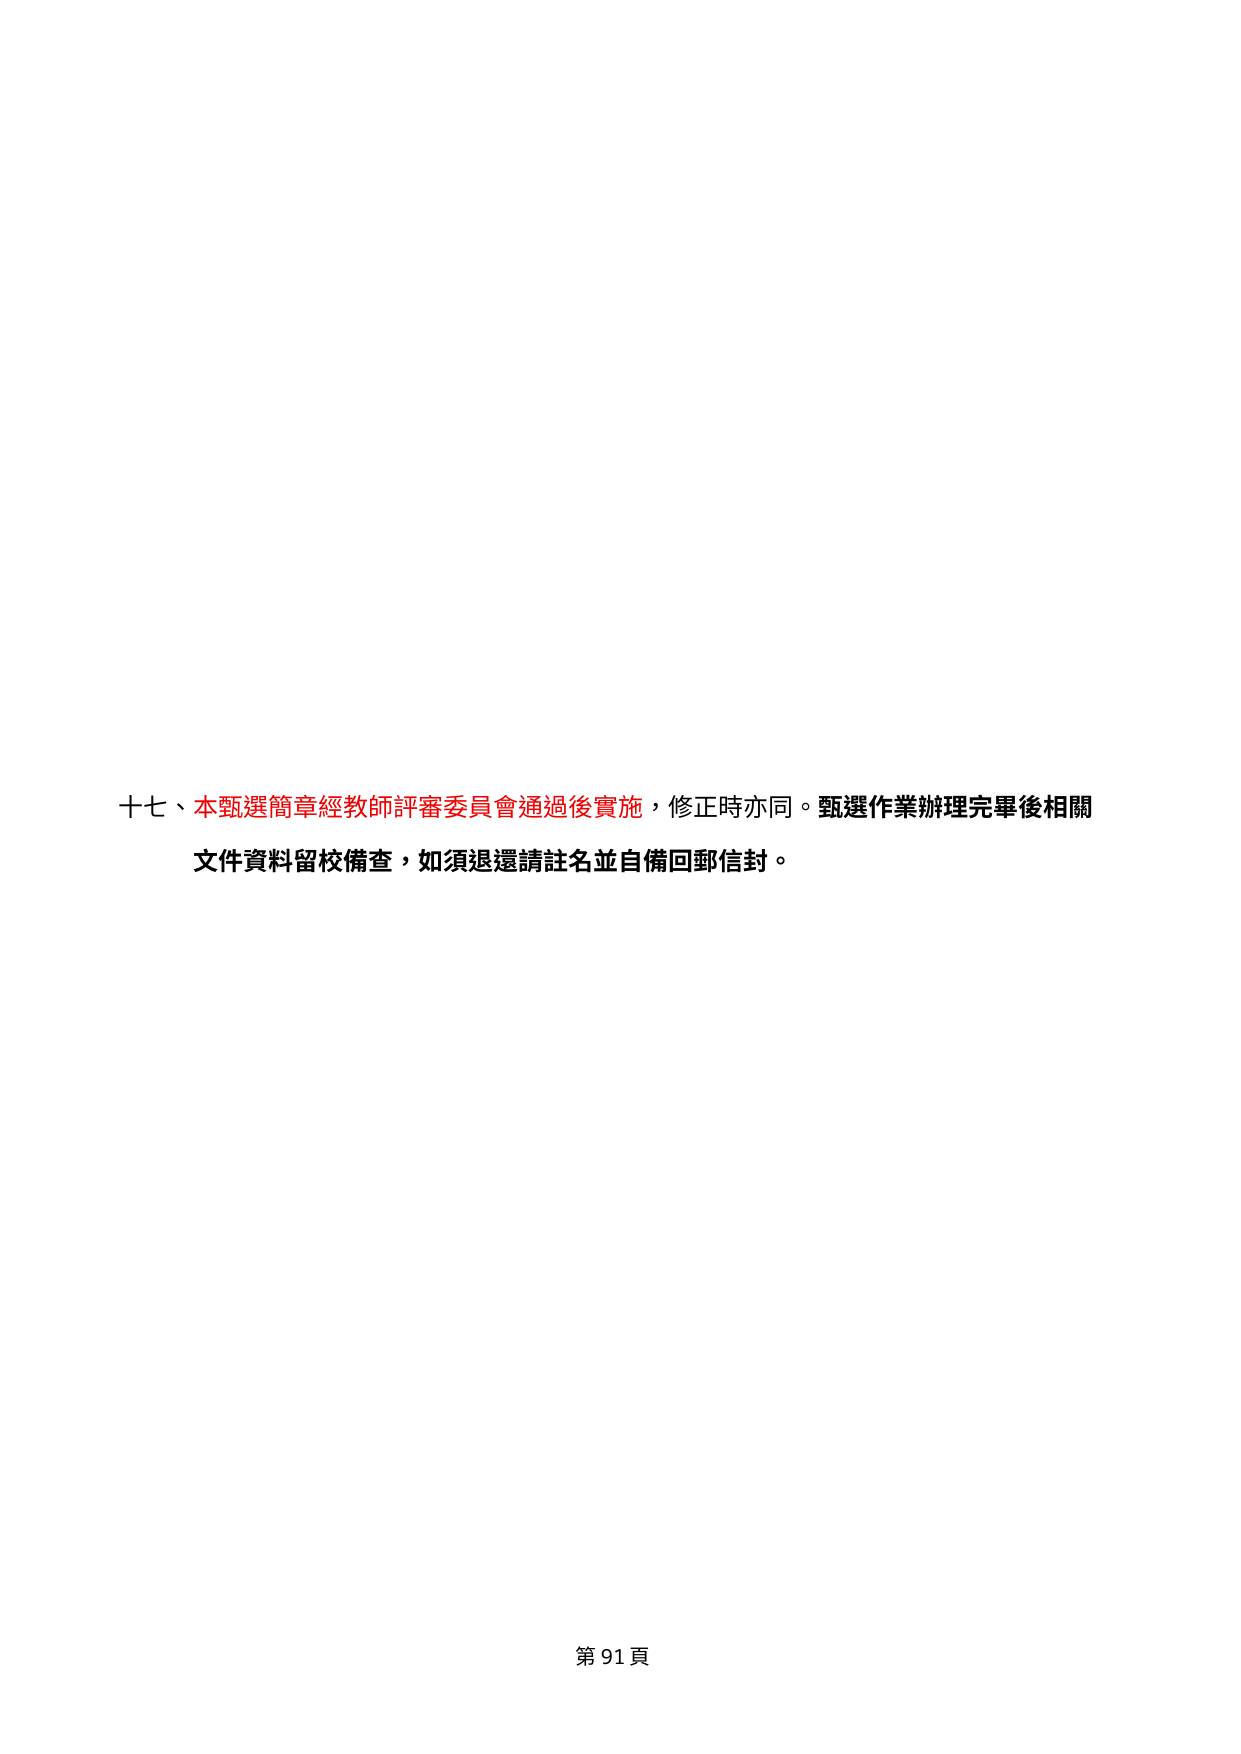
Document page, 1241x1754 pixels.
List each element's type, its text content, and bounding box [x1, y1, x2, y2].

text 十七、本甄選簡章經教師評審委員會通過後實施，修正時亦同。甄選作業辦理完畢後相關文件資料留校備查，如須退還請註名並自備回郵信封。 [118, 787, 1107, 878]
